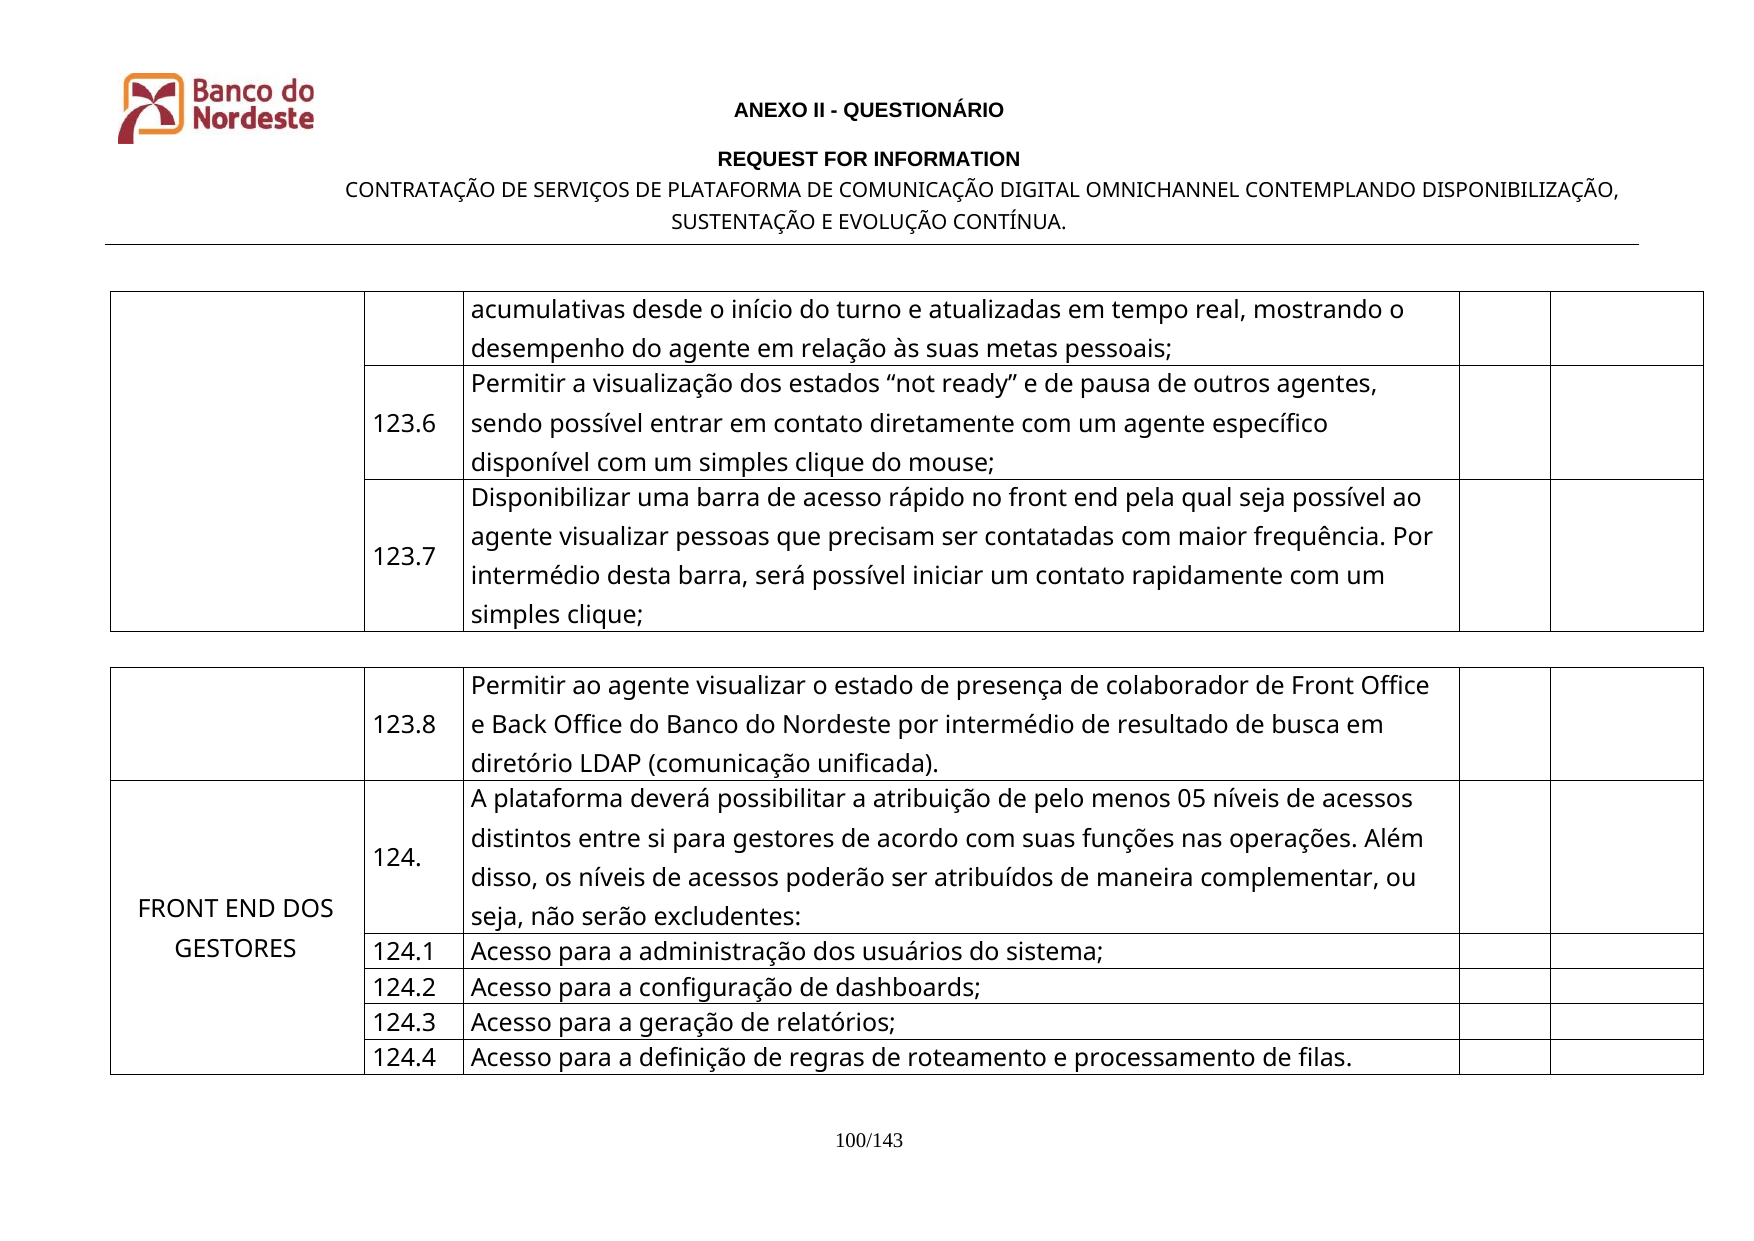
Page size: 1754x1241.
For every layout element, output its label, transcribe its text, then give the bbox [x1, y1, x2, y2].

table_cell 123.7 [365, 480, 463, 631]
table_cell 124.2 [365, 969, 463, 1003]
table_cell Acesso para a configuração de dashboards; [464, 969, 1459, 1003]
table_cell [1551, 292, 1703, 365]
table_header [111, 292, 364, 631]
table_cell [1460, 1004, 1550, 1039]
table_cell [1460, 292, 1550, 365]
table_cell [1460, 969, 1550, 1003]
table_cell [365, 292, 463, 365]
table_cell Permitir a visualização dos estados “not ready” e de pausa de outros agentes, sendo possível entrar em contato diretamente com um agente específico disponível com um simples clique do mouse; [464, 366, 1459, 478]
table_cell 124.3 [365, 1004, 463, 1039]
table_cell [1460, 934, 1550, 968]
table_cell 124.1 [365, 934, 463, 968]
picture [118, 73, 314, 144]
table_header [1551, 668, 1703, 780]
table_header Permitir ao agente visualizar o estado de presença de colaborador de Front Office e Back Office do Banco do Nordeste por intermédio de resultado de busca em diretório LDAP (comunicação unificada). [464, 668, 1459, 780]
table_cell [1460, 480, 1550, 631]
table_header [1460, 668, 1550, 780]
table_cell [1460, 1040, 1550, 1074]
table_cell [1551, 969, 1703, 1003]
table_cell A plataforma deverá possibilitar a atribuição de pelo menos 05 níveis de acessos distintos entre si para gestores de acordo com suas funções nas operações. Além disso, os níveis de acessos poderão ser atribuídos de maneira complementar, ou seja, não serão excludentes: [464, 781, 1459, 933]
table_cell [1551, 1004, 1703, 1039]
table_cell Acesso para a definição de regras de roteamento e processamento de filas. [464, 1040, 1459, 1074]
table_cell acumulativas desde o início do turno e atualizadas em tempo real, mostrando o desempenho do agente em relação às suas metas pessoais; [464, 292, 1459, 365]
table_cell [1551, 480, 1703, 631]
table_cell [1551, 366, 1703, 478]
table_cell [1551, 1040, 1703, 1074]
table_cell [1551, 934, 1703, 968]
table_cell Acesso para a administração dos usuários do sistema; [464, 934, 1459, 968]
table_header 123.8 [365, 668, 463, 780]
table_cell 123.6 [365, 366, 463, 478]
table_cell [1551, 781, 1703, 933]
table_cell 124.4 [365, 1040, 463, 1074]
table_cell [1460, 366, 1550, 478]
table_cell Disponibilizar uma barra de acesso rápido no front end pela qual seja possível ao agente visualizar pessoas que precisam ser contatadas com maior frequência. Por intermédio desta barra, será possível iniciar um contato rapidamente com um simples clique; [464, 480, 1459, 631]
table_cell FRONT END DOS GESTORES [111, 781, 364, 1074]
table_cell [1460, 781, 1550, 933]
table_cell Acesso para a geração de relatórios; [464, 1004, 1459, 1039]
table_cell 124. [365, 781, 463, 933]
table_header [111, 668, 364, 780]
